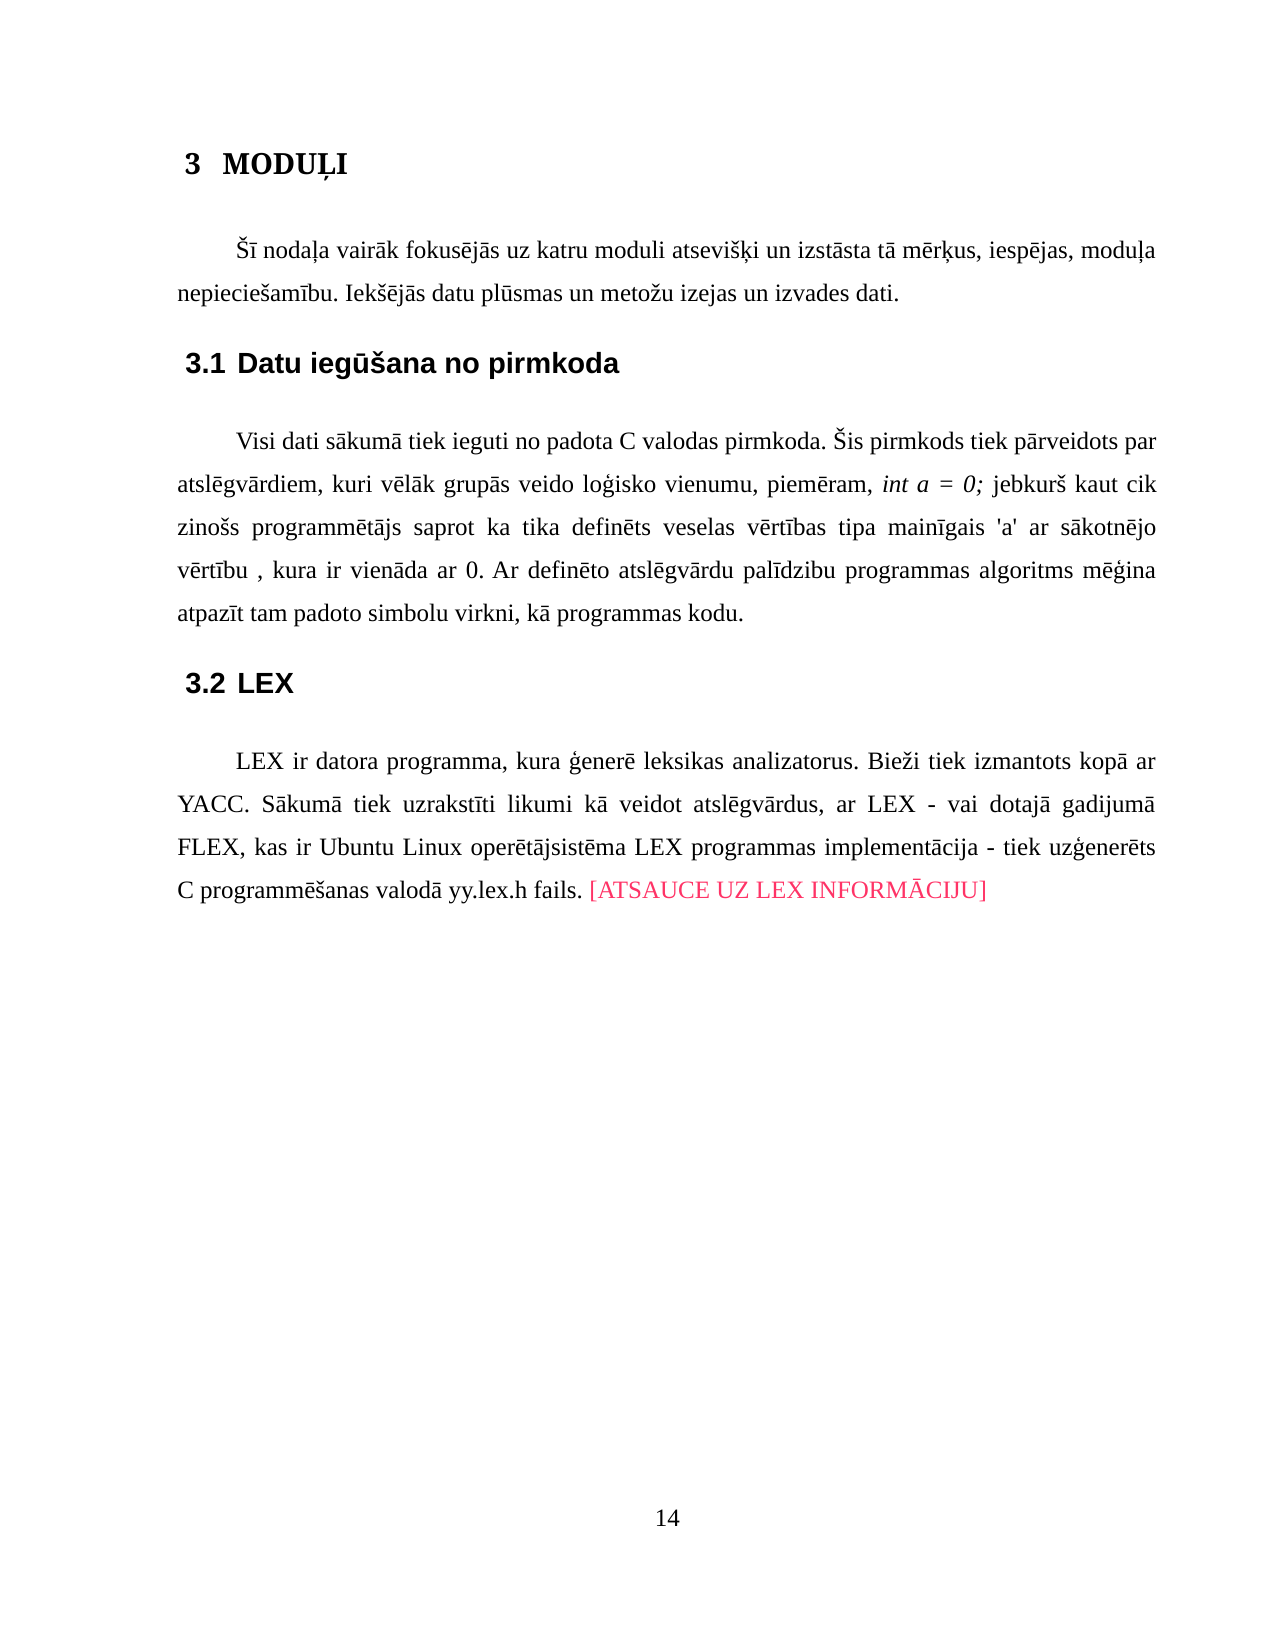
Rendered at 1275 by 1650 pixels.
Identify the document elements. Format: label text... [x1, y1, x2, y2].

text Visi dati sākumā tiek ieguti no padota C valodas pirmkoda. Šis pirmkods tiek pārveidots par atslēgvārdiem, kuri vēlāk grupās veido loģisko vienumu, piemēram, int a = 0; jebkurš kaut cik zinošs programmētājs saprot ka tika definēts veselas vērtības tipa mainīgais 'a' ar sākotnējo vērtību , kura ir vienāda ar 0. Ar definēto atslēgvārdu palīdzibu programmas algoritms mēģina atpazīt tam padoto simbolu virkni, kā programmas kodu. [177, 426, 1157, 627]
text Šī nodaļa vairāk fokusējās uz katru moduli atsevišķi un izstāsta tā mērķus, iespējas, moduļa nepieciešamību. Iekšējās datu plūsmas un metožu izejas un izvades dati. [177, 235, 1157, 307]
subtitle LEX [177, 666, 1157, 700]
subtitle Moduļi [177, 143, 1157, 183]
text LEX ir datora programma, kura ģenerē leksikas analizatorus. Bieži tiek izmantots kopā ar YACC. Sākumā tiek uzrakstīti likumi kā veidot atslēgvārdus, ar LEX - vai dotajā gadijumā FLEX, kas ir Ubuntu Linux operētājsistēma LEX programmas implementācija - tiek uzģenerēts C programmēšanas valodā yy.lex.h fails. [ATSAUCE UZ LEX INFORMĀCIJU] [177, 746, 1157, 904]
subtitle Datu iegūšana no pirmkoda [177, 346, 1157, 380]
